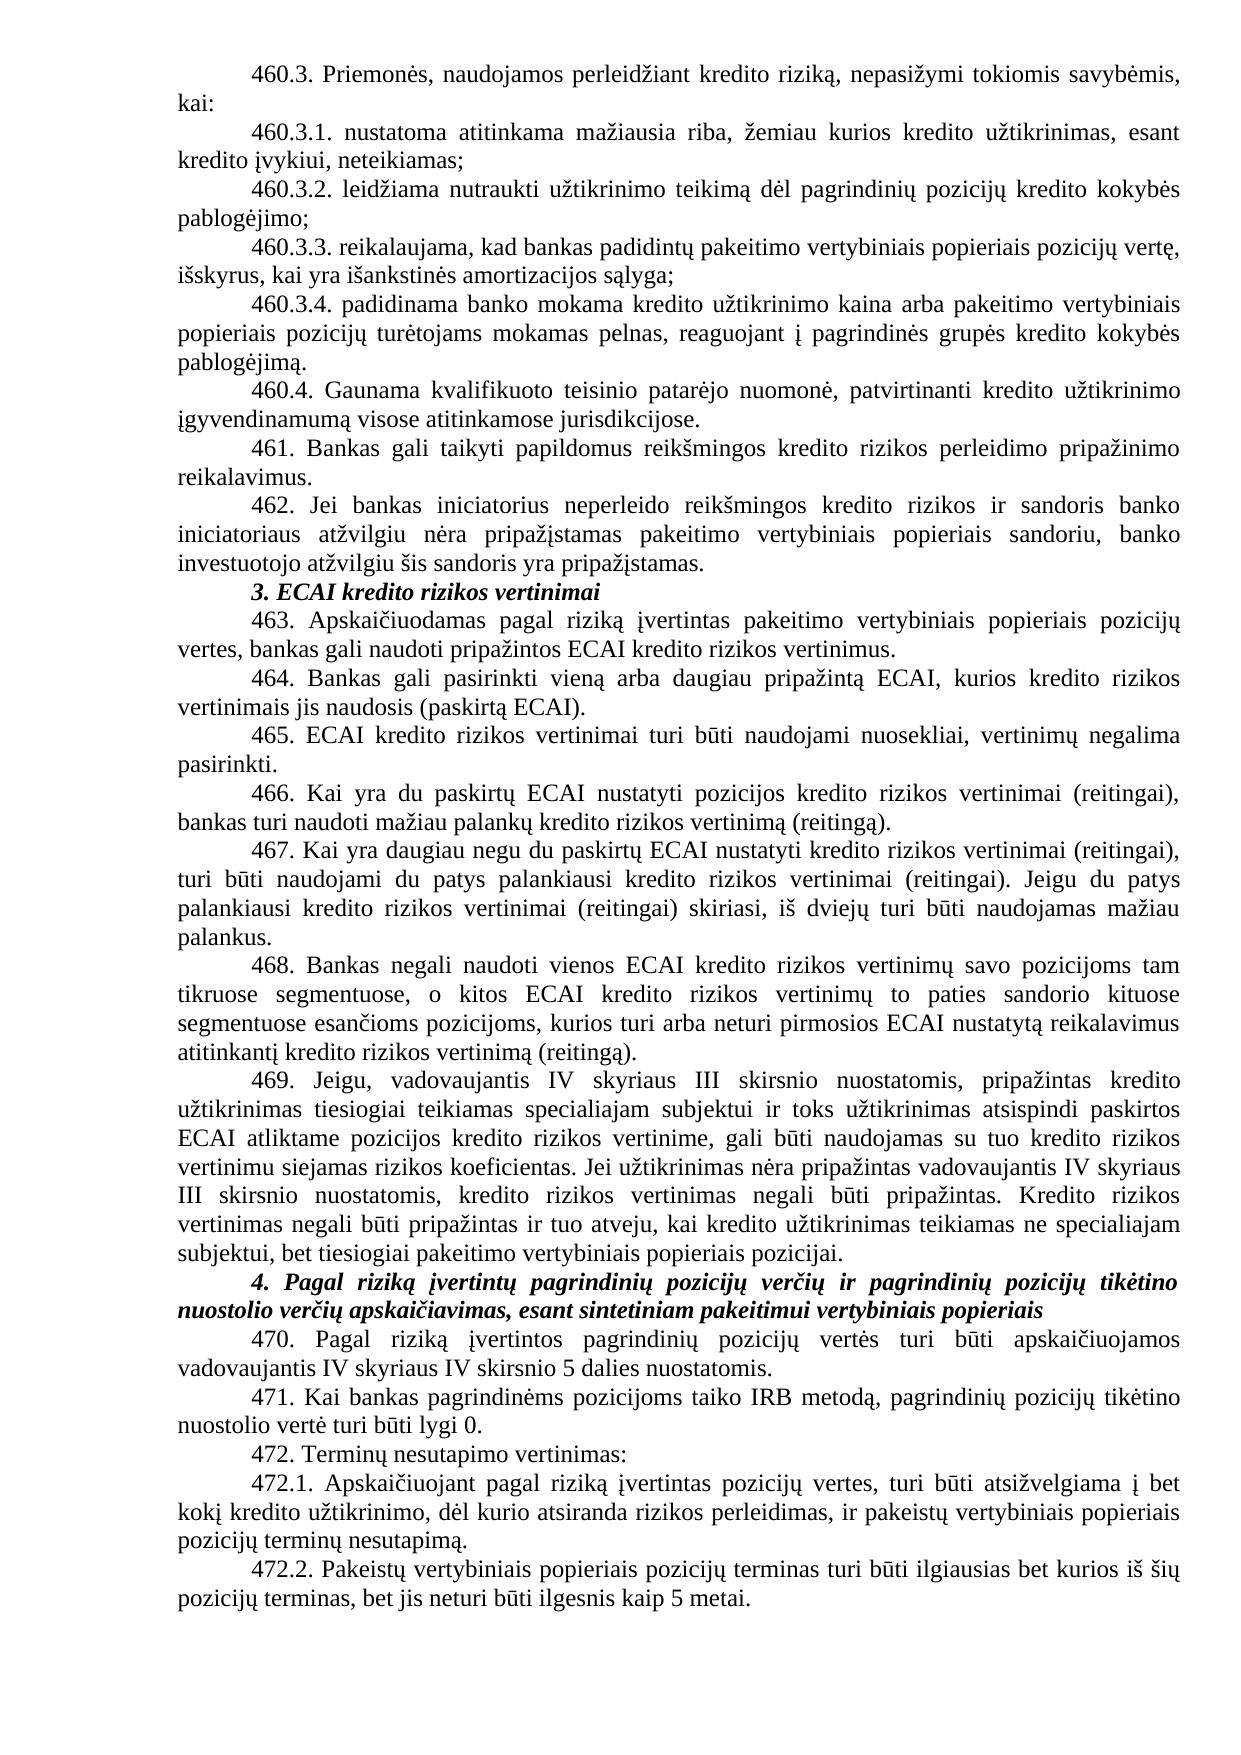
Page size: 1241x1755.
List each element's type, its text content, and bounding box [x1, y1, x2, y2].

text 460.4. Gaunama kvalifikuoto teisinio patarėjo nuomonė, patvirtinanti kredito užtikrinimo įgyvendinamumą visose atitinkamose jurisdikcijose. [177, 375, 1181, 433]
text 465. ECAI kredito rizikos vertinimai turi būti naudojami nuosekliai, vertinimų negalima pasirinkti. [177, 720, 1181, 778]
text 464. Bankas gali pasirinkti vieną arba daugiau pripažintą ECAI, kurios kredito rizikos vertinimais jis naudosis (paskirtą ECAI). [177, 663, 1181, 720]
text 460.3.4. padidinama banko mokama kredito užtikrinimo kaina arba pakeitimo vertybiniais popieriais pozicijų turėtojams mokamas pelnas, reaguojant į pagrindinės grupės kredito kokybės pablogėjimą. [177, 289, 1181, 375]
text 463. Apskaičiuodamas pagal riziką įvertintas pakeitimo vertybiniais popieriais pozicijų vertes, bankas gali naudoti pripažintos ECAI kredito rizikos vertinimus. [177, 605, 1181, 663]
text 468. Bankas negali naudoti vienos ECAI kredito rizikos vertinimų savo pozicijoms tam tikruose segmentuose, o kitos ECAI kredito rizikos vertinimų to paties sandorio kituose segmentuose esančioms pozicijoms, kurios turi arba neturi pirmosios ECAI nustatytą reikalavimus atitinkantį kredito rizikos vertinimą (reitingą). [177, 950, 1181, 1065]
text 472. Terminų nesutapimo vertinimas: [177, 1439, 1181, 1468]
text 462. Jei bankas iniciatorius neperleido reikšmingos kredito rizikos ir sandoris banko iniciatoriaus atžvilgiu nėra pripažįstamas pakeitimo vertybiniais popieriais sandoriu, banko investuotojo atžvilgiu šis sandoris yra pripažįstamas. [177, 490, 1181, 577]
text 460.3.2. leidžiama nutraukti užtikrinimo teikimą dėl pagrindinių pozicijų kredito kokybės pablogėjimo; [177, 174, 1181, 232]
text 470. Pagal riziką įvertintos pagrindinių pozicijų vertės turi būti apskaičiuojamos vadovaujantis IV skyriaus IV skirsnio 5 dalies nuostatomis. [177, 1324, 1181, 1382]
text 467. Kai yra daugiau negu du paskirtų ECAI nustatyti kredito rizikos vertinimai (reitingai), turi būti naudojami du patys palankiausi kredito rizikos vertinimai (reitingai). Jeigu du patys palankiausi kredito rizikos vertinimai (reitingai) skiriasi, iš dviejų turi būti naudojamas mažiau palankus. [177, 835, 1181, 950]
text 460.3. Priemonės, naudojamos perleidžiant kredito riziką, nepasižymi tokiomis savybėmis, kai: [177, 59, 1181, 117]
text 466. Kai yra du paskirtų ECAI nustatyti pozicijos kredito rizikos vertinimai (reitingai), bankas turi naudoti mažiau palankų kredito rizikos vertinimą (reitingą). [177, 778, 1181, 835]
text 469. Jeigu, vadovaujantis IV skyriaus III skirsnio nuostatomis, pripažintas kredito užtikrinimas tiesiogiai teikiamas specialiajam subjektui ir toks užtikrinimas atsispindi paskirtos ECAI atliktame pozicijos kredito rizikos vertinime, gali būti naudojamas su tuo kredito rizikos vertinimu siejamas rizikos koeficientas. Jei užtikrinimas nėra pripažintas vadovaujantis IV skyriaus III skirsnio nuostatomis, kredito rizikos vertinimas negali būti pripažintas. Kredito rizikos vertinimas negali būti pripažintas ir tuo atveju, kai kredito užtikrinimas teikiamas ne specialiajam subjektui, bet tiesiogiai pakeitimo vertybiniais popieriais pozicijai. [177, 1065, 1181, 1267]
text 472.1. Apskaičiuojant pagal riziką įvertintas pozicijų vertes, turi būti atsižvelgiama į bet kokį kredito užtikrinimo, dėl kurio atsiranda rizikos perleidimas, ir pakeistų vertybiniais popieriais pozicijų terminų nesutapimą. [177, 1468, 1181, 1554]
text 3. ECAI kredito rizikos vertinimai [177, 577, 1181, 605]
text 460.3.1. nustatoma atitinkama mažiausia riba, žemiau kurios kredito užtikrinimas, esant kredito įvykiui, neteikiamas; [177, 117, 1181, 174]
text 461. Bankas gali taikyti papildomus reikšmingos kredito rizikos perleidimo pripažinimo reikalavimus. [177, 433, 1181, 490]
text 460.3.3. reikalaujama, kad bankas padidintų pakeitimo vertybiniais popieriais pozicijų vertę, išskyrus, kai yra išankstinės amortizacijos sąlyga; [177, 232, 1181, 289]
text 472.2. Pakeistų vertybiniais popieriais pozicijų terminas turi būti ilgiausias bet kurios iš šių pozicijų terminas, bet jis neturi būti ilgesnis kaip 5 metai. [177, 1554, 1181, 1612]
text 471. Kai bankas pagrindinėms pozicijoms taiko IRB metodą, pagrindinių pozicijų tikėtino nuostolio vertė turi būti lygi 0. [177, 1382, 1181, 1439]
text 4. Pagal riziką įvertintų pagrindinių pozicijų verčių ir pagrindinių pozicijų tikėtino nuostolio verčių apskaičiavimas, esant sintetiniam pakeitimui vertybiniais popieriais [177, 1267, 1181, 1324]
